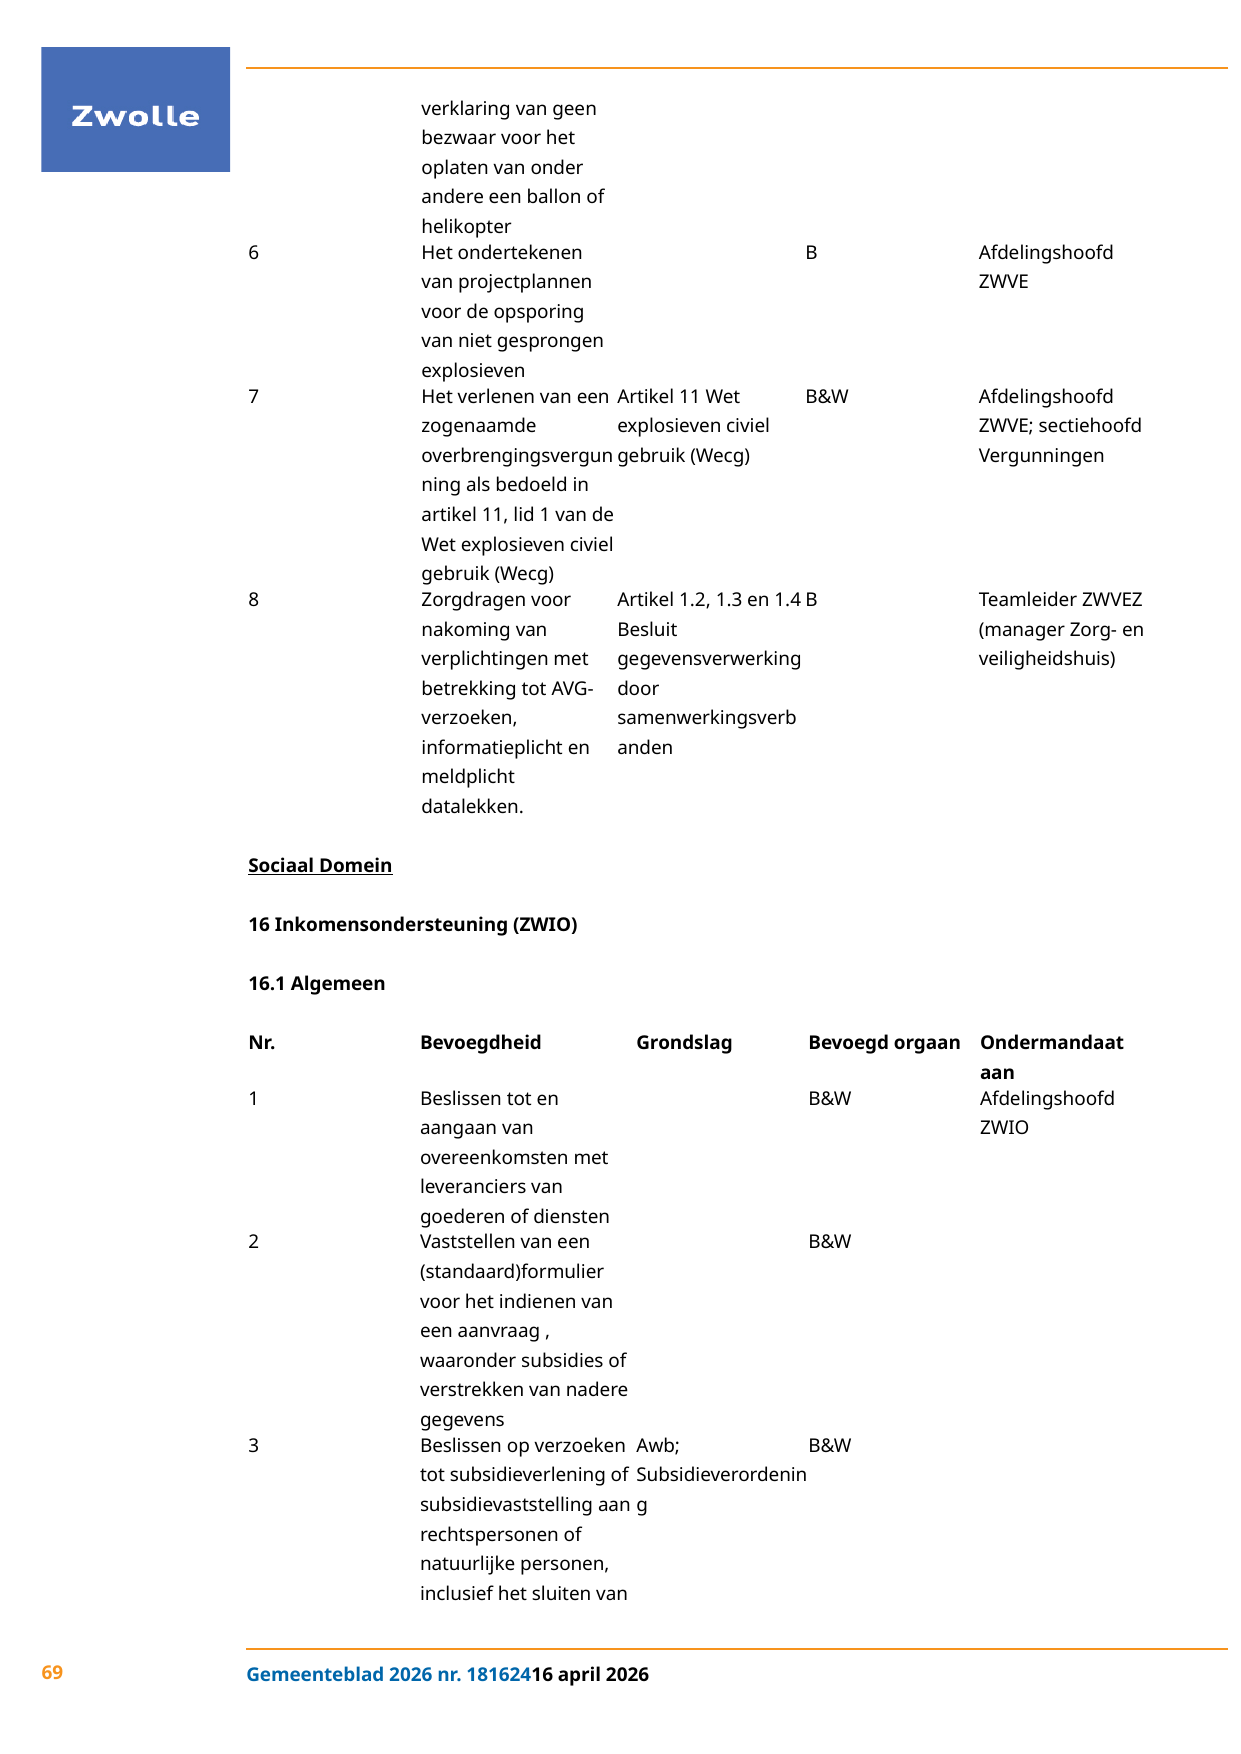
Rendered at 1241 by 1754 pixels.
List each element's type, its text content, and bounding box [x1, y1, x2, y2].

table_cell [979, 95, 1152, 239]
table_cell Het ondertekenen van projectplannen voor de opsporing van niet gesprongen explosieven [421, 239, 617, 383]
table_cell [248, 95, 421, 239]
table_cell B&W [808, 1432, 980, 1606]
text Sociaal Domein [248, 852, 1152, 877]
table_cell Afdelingshoofd ZWVE [979, 239, 1152, 383]
table_cell B&W [805, 383, 978, 586]
table_cell Het verlenen van een zogenaamde overbrengingsvergunning als bedoeld in artikel 11, lid 1 van de Wet explosieven civiel gebruik (Wecg) [421, 383, 617, 586]
table_cell [617, 239, 805, 383]
table_cell verklaring van geen bezwaar voor het oplaten van onder andere een ballon of helikopter [421, 95, 617, 239]
table_cell B [805, 586, 978, 819]
table_cell Beslissen op verzoeken tot subsidieverlening of subsidievaststelling aan rechtspersonen of natuurlijke personen, inclusief het sluiten van [420, 1432, 636, 1606]
table_cell B&W [808, 1229, 980, 1432]
table_cell Beslissen tot en aangaan van overeenkomsten met leveranciers van goederen of diensten [420, 1085, 636, 1229]
table_header Ondermandaat aan [980, 1029, 1152, 1085]
table_cell 7 [248, 383, 421, 586]
table_cell [636, 1085, 808, 1229]
table_cell Vaststellen van een (standaard)formulier voor het indienen van een aanvraag , waaronder subsidies of verstrekken van nadere gegevens [420, 1229, 636, 1432]
table_header Nr. [248, 1029, 420, 1085]
table_cell Awb; Subsidieverordening [636, 1432, 808, 1606]
table_cell Zorgdragen voor nakoming van verplichtingen met betrekking tot AVG-verzoeken, informatieplicht en meldplicht datalekken. [421, 586, 617, 819]
table_cell Artikel 11 Wet explosieven civiel gebruik (Wecg) [617, 383, 805, 586]
table_cell B&W [808, 1085, 980, 1229]
table_header Grondslag [636, 1029, 808, 1085]
table_cell 2 [248, 1229, 420, 1432]
table_cell [805, 95, 978, 239]
table_cell 8 [248, 586, 421, 819]
table_cell [617, 95, 805, 239]
table_header Bevoegdheid [420, 1029, 636, 1085]
text 16 Inkomensondersteuning (ZWIO) [248, 911, 1152, 937]
table_cell [636, 1229, 808, 1432]
table_cell Artikel 1.2, 1.3 en 1.4 Besluit gegevensverwerking door samenwerkingsverbanden [617, 586, 805, 819]
text 16.1 Algemeen [248, 970, 1152, 996]
table_cell 3 [248, 1432, 420, 1606]
table_cell Afdelingshoofd ZWVE; sectiehoofd Vergunningen [979, 383, 1152, 586]
table_cell 1 [248, 1085, 420, 1229]
table_header Bevoegd orgaan [808, 1029, 980, 1085]
table_cell B [805, 239, 978, 383]
table_cell Teamleider ZWVEZ (manager Zorg- en veiligheidshuis) [979, 586, 1152, 819]
table_cell 6 [248, 239, 421, 383]
picture [41, 47, 231, 172]
table_cell Afdelingshoofd ZWIO [980, 1085, 1152, 1606]
